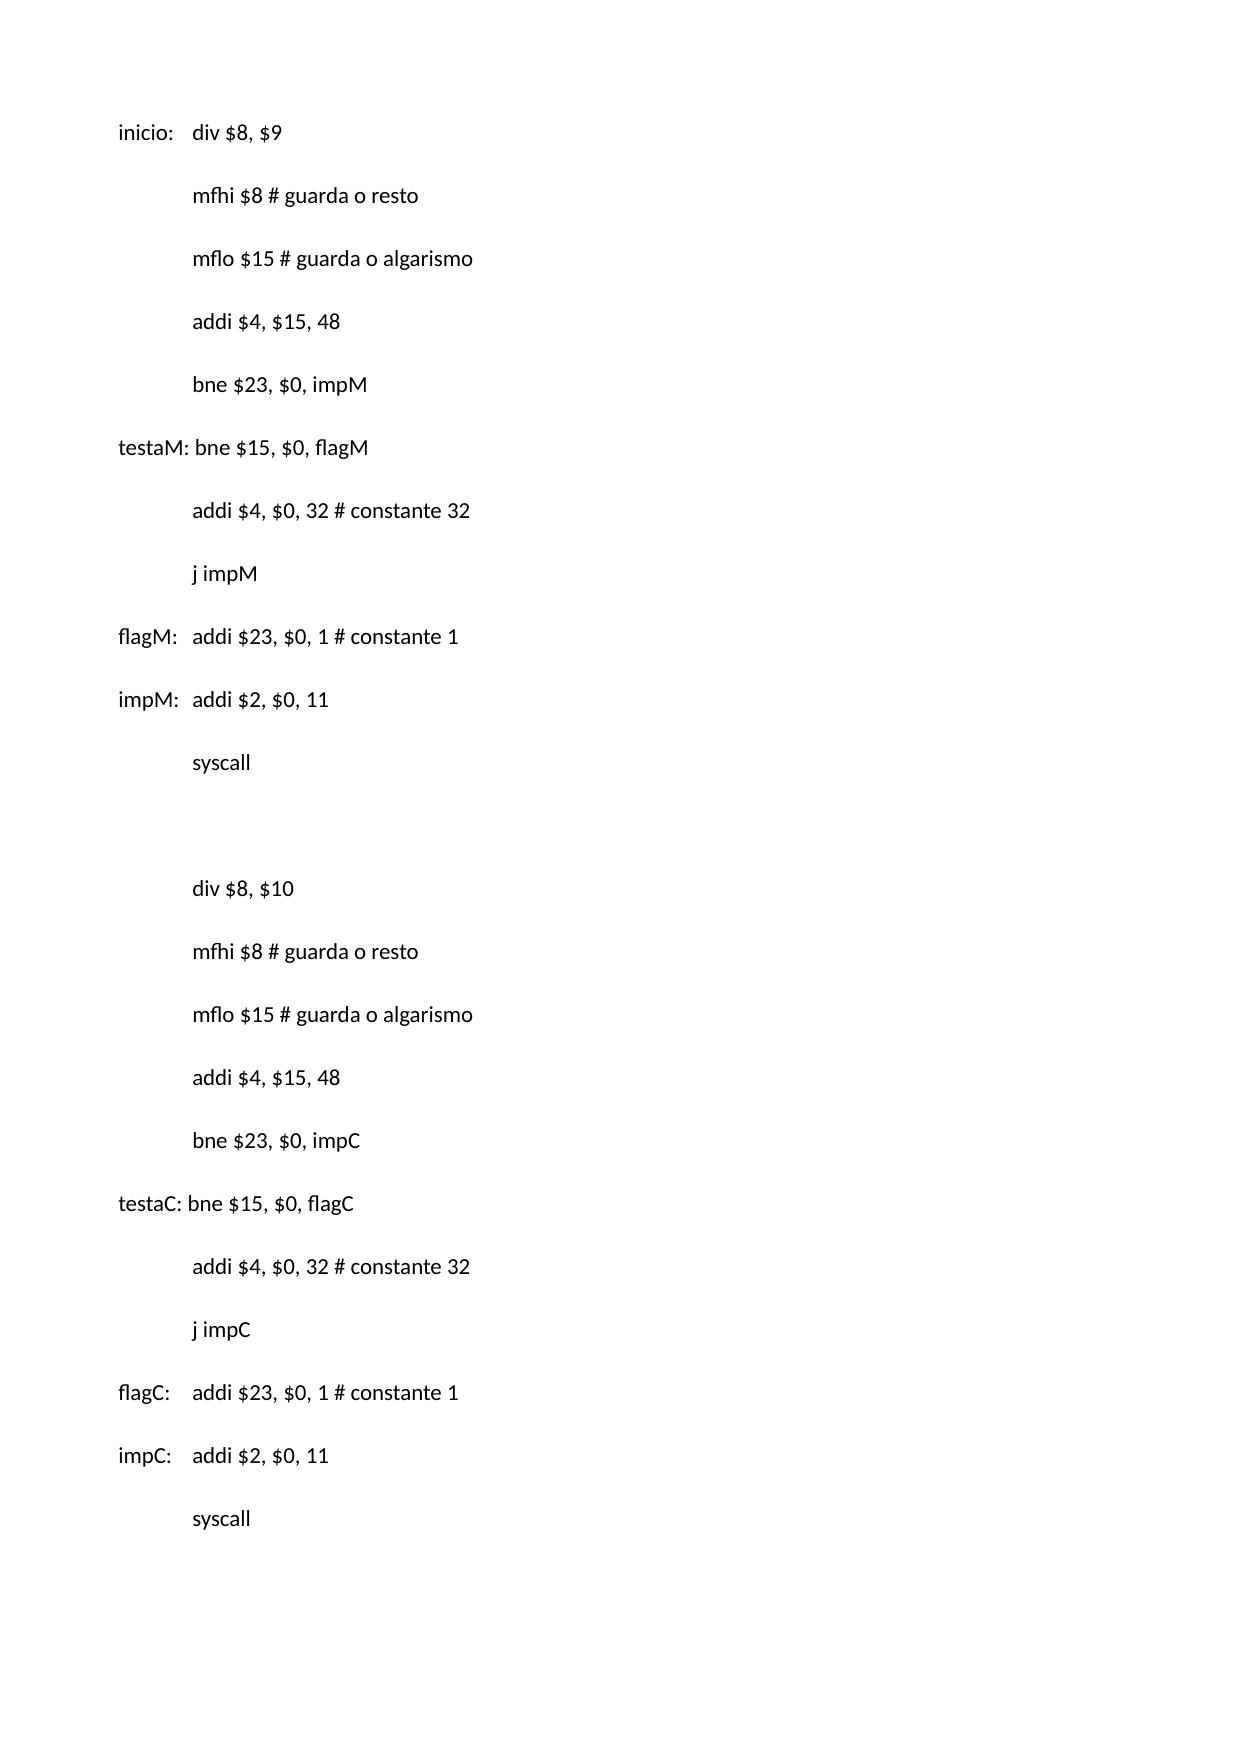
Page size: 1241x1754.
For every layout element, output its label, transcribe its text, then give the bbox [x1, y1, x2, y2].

text addi $4, $0, 32 # constante 32 [118, 496, 1122, 524]
text testaC: bne $15, $0, flagC [118, 1189, 1122, 1217]
text addi $4, $0, 32 # constante 32 [118, 1252, 1122, 1281]
text mflo $15 # guarda o algarismo [118, 244, 1122, 272]
text j impM [118, 559, 1122, 587]
text flagC: addi $23, $0, 1 # constante 1 [118, 1378, 1122, 1407]
text syscall [118, 748, 1122, 776]
text inicio: div $8, $9 [118, 118, 1122, 146]
text addi $4, $15, 48 [118, 1063, 1122, 1091]
text impC: addi $2, $0, 11 [118, 1442, 1122, 1469]
text mflo $15 # guarda o algarismo [118, 1000, 1122, 1028]
text mfhi $8 # guarda o resto [118, 937, 1122, 965]
text div $8, $10 [118, 874, 1122, 902]
text flagM: addi $23, $0, 1 # constante 1 [118, 622, 1122, 650]
text syscall [118, 1504, 1122, 1533]
text impM: addi $2, $0, 11 [118, 685, 1122, 713]
text bne $23, $0, impC [118, 1126, 1122, 1154]
text bne $23, $0, impM [118, 370, 1122, 398]
text addi $4, $15, 48 [118, 307, 1122, 335]
text j impC [118, 1316, 1122, 1343]
text testaM: bne $15, $0, flagM [118, 433, 1122, 461]
text mfhi $8 # guarda o resto [118, 181, 1122, 209]
